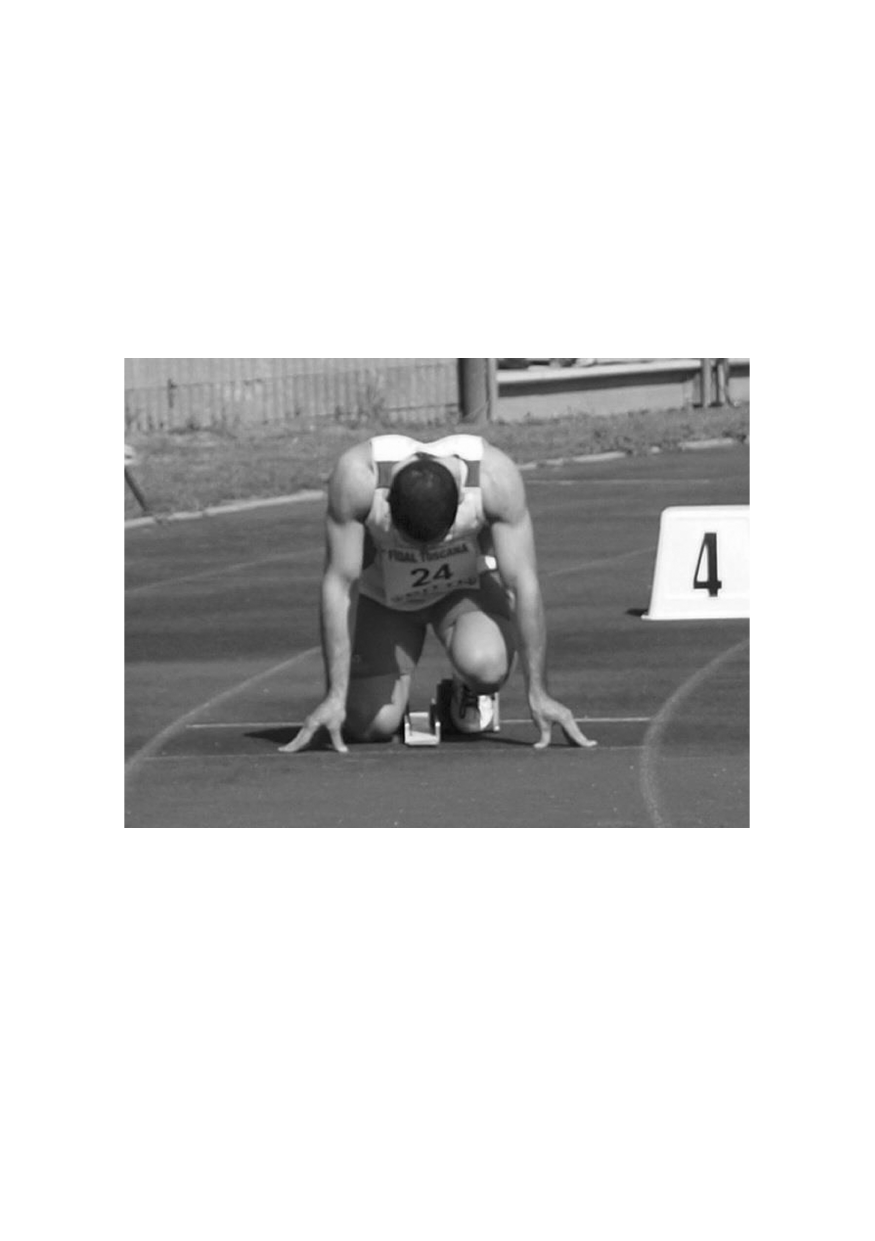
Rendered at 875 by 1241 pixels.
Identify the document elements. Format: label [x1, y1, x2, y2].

picture [124, 358, 750, 828]
